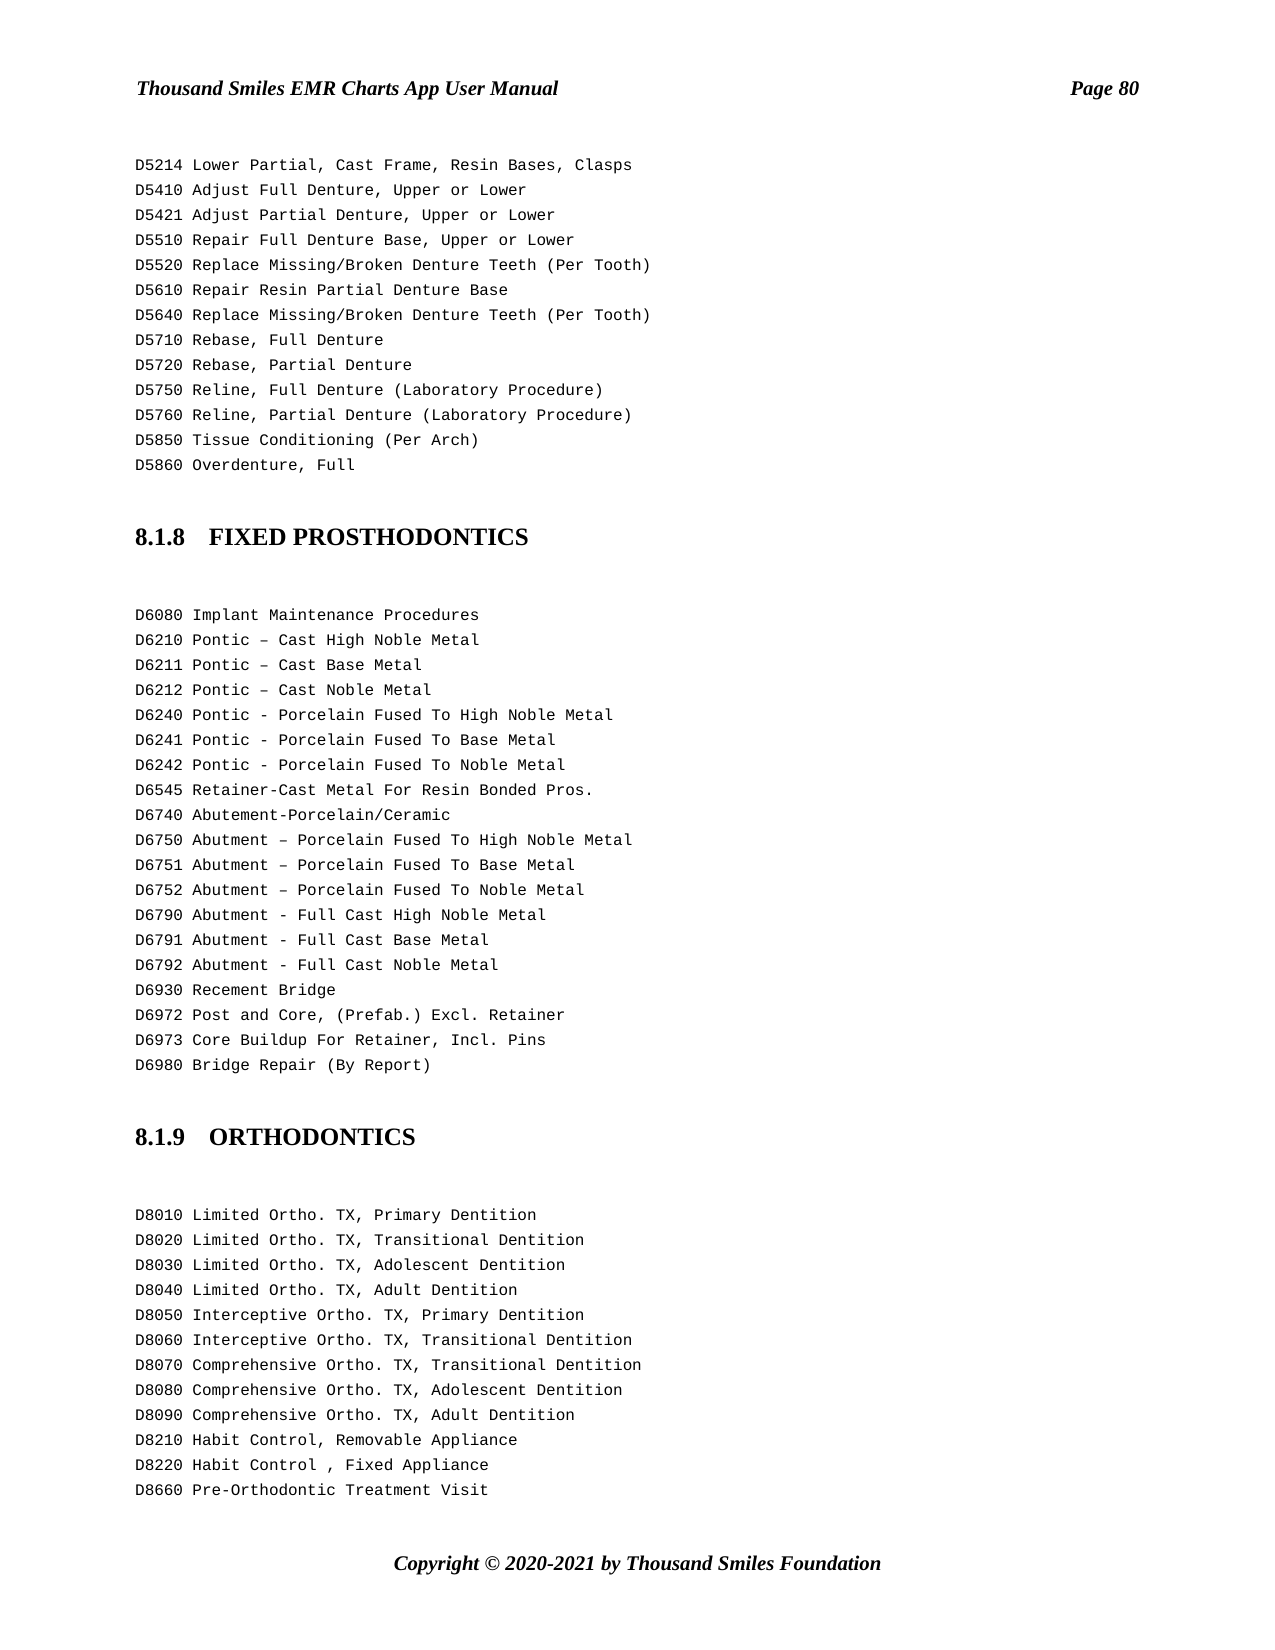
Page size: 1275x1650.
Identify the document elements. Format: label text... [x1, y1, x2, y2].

text D8090 Comprehensive Ortho. TX, Adult Dentition [135, 1400, 1140, 1425]
text D6545 Retainer-Cast Metal For Resin Bonded Pros. [135, 775, 1140, 800]
text D8050 Interceptive Ortho. TX, Primary Dentition [135, 1300, 1140, 1325]
text D5214 Lower Partial, Cast Frame, Resin Bases, Clasps [135, 150, 1140, 175]
text D5610 Repair Resin Partial Denture Base [135, 275, 1140, 300]
text D8660 Pre-Orthodontic Treatment Visit [135, 1475, 1140, 1500]
text D6240 Pontic - Porcelain Fused To High Noble Metal [135, 700, 1140, 725]
text D8070 Comprehensive Ortho. TX, Transitional Dentition [135, 1350, 1140, 1375]
text D6740 Abutement-Porcelain/Ceramic [135, 800, 1140, 825]
text D8080 Comprehensive Ortho. TX, Adolescent Dentition [135, 1375, 1140, 1400]
text D5750 Reline, Full Denture (Laboratory Procedure) [135, 375, 1140, 400]
text D6080 Implant Maintenance Procedures [135, 600, 1140, 625]
text D8030 Limited Ortho. TX, Adolescent Dentition [135, 1250, 1140, 1275]
text D6980 Bridge Repair (By Report) [135, 1050, 1140, 1075]
subtitle FIXED PROSTHODONTICS [135, 525, 1140, 550]
text D8020 Limited Ortho. TX, Transitional Dentition [135, 1225, 1140, 1250]
subtitle ORTHODONTICS [135, 1125, 1140, 1150]
text D6930 Recement Bridge [135, 975, 1140, 1000]
text D8220 Habit Control , Fixed Appliance [135, 1450, 1140, 1475]
text D8010 Limited Ortho. TX, Primary Dentition [135, 1200, 1140, 1225]
text D6212 Pontic – Cast Noble Metal [135, 675, 1140, 700]
text D6242 Pontic - Porcelain Fused To Noble Metal [135, 750, 1140, 775]
text D5720 Rebase, Partial Denture [135, 350, 1140, 375]
text D8210 Habit Control, Removable Appliance [135, 1425, 1140, 1450]
text D8040 Limited Ortho. TX, Adult Dentition [135, 1275, 1140, 1300]
text D6790 Abutment - Full Cast High Noble Metal [135, 900, 1140, 925]
text D5510 Repair Full Denture Base, Upper or Lower [135, 225, 1140, 250]
text D6241 Pontic - Porcelain Fused To Base Metal [135, 725, 1140, 750]
text D5421 Adjust Partial Denture, Upper or Lower [135, 200, 1140, 225]
text D6210 Pontic – Cast High Noble Metal [135, 625, 1140, 650]
text D6791 Abutment - Full Cast Base Metal [135, 925, 1140, 950]
text D5410 Adjust Full Denture, Upper or Lower [135, 175, 1140, 200]
text D5710 Rebase, Full Denture [135, 325, 1140, 350]
text D6792 Abutment - Full Cast Noble Metal [135, 950, 1140, 975]
text D5860 Overdenture, Full [135, 450, 1140, 475]
text D5520 Replace Missing/Broken Denture Teeth (Per Tooth) [135, 250, 1140, 275]
text D6752 Abutment – Porcelain Fused To Noble Metal [135, 875, 1140, 900]
text D6211 Pontic – Cast Base Metal [135, 650, 1140, 675]
text D8060 Interceptive Ortho. TX, Transitional Dentition [135, 1325, 1140, 1350]
text D6972 Post and Core, (Prefab.) Excl. Retainer [135, 1000, 1140, 1025]
text D6973 Core Buildup For Retainer, Incl. Pins [135, 1025, 1140, 1050]
text D5640 Replace Missing/Broken Denture Teeth (Per Tooth) [135, 300, 1140, 325]
text D5850 Tissue Conditioning (Per Arch) [135, 425, 1140, 450]
text D6751 Abutment – Porcelain Fused To Base Metal [135, 850, 1140, 875]
text D5760 Reline, Partial Denture (Laboratory Procedure) [135, 400, 1140, 425]
text D6750 Abutment – Porcelain Fused To High Noble Metal [135, 825, 1140, 850]
